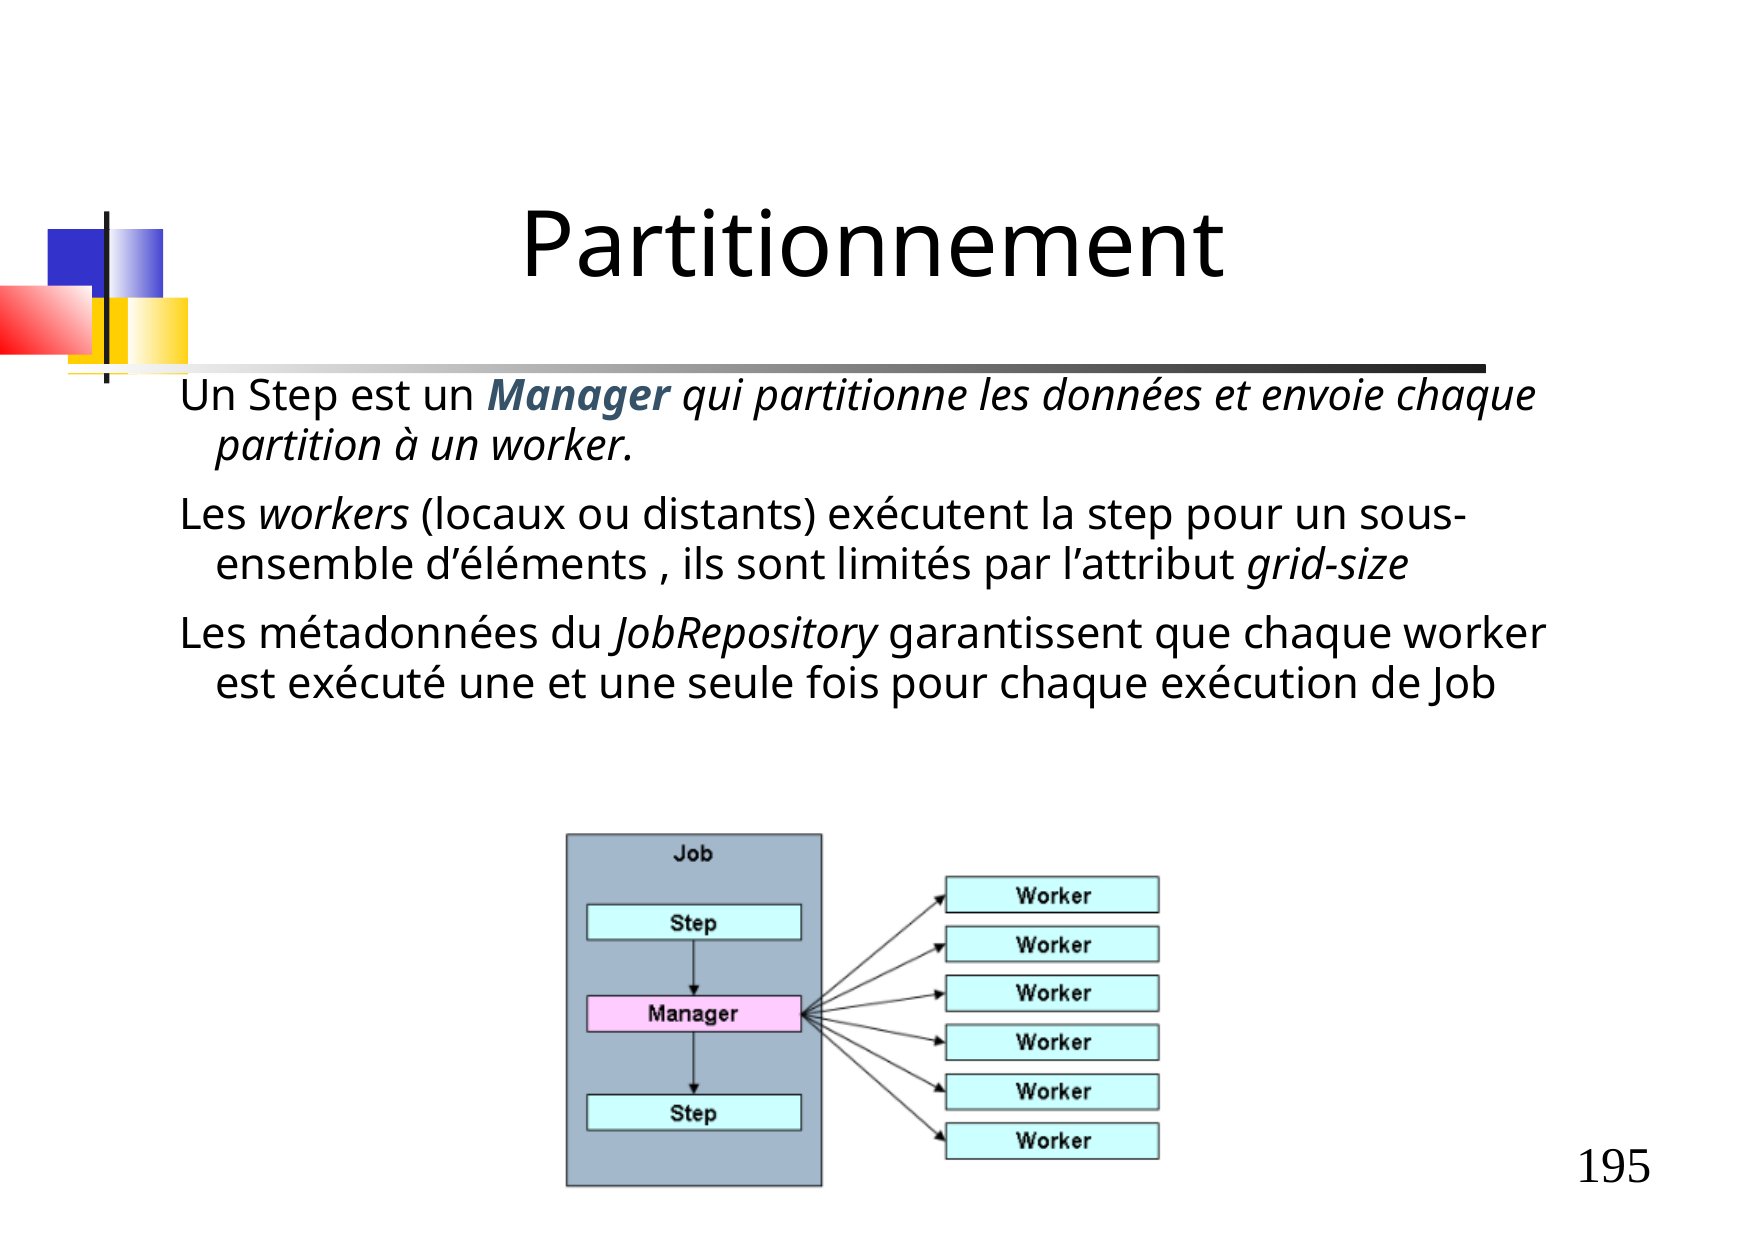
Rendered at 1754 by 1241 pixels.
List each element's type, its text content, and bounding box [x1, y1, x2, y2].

title Partitionnement [179, 139, 1567, 351]
picture [538, 821, 1193, 1204]
list Un Step est un Manager qui partitionne les données et envoie chaque partition à un worker. Les workers (locaux ou distants) exécutent la step pour un sous-ensemble d’éléments , ils sont limités par l’attribut grid-size Les métadonnées du JobRepository garantissent que chaque worker est exécuté une et une seule fois pour chaque exécution de Job [179, 371, 1567, 782]
